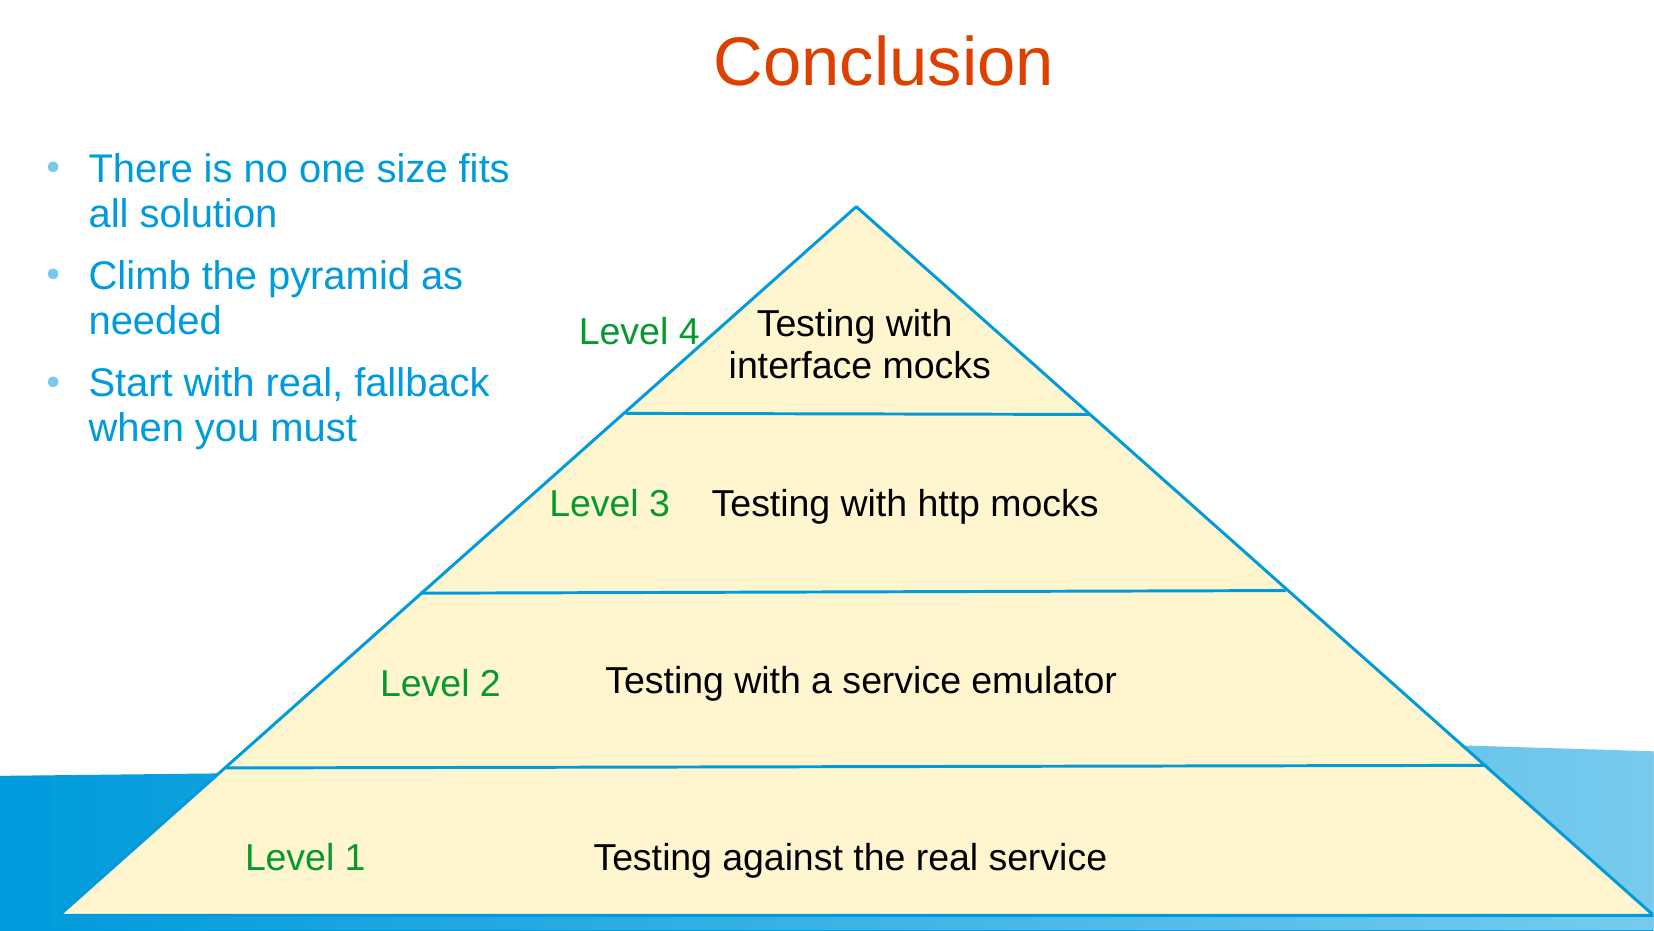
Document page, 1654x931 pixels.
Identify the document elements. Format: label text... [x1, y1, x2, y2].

text_box [626, 344, 1088, 412]
text_box [756, 206, 956, 295]
text_box Level 4 [564, 303, 721, 361]
text_box Testing with http mocks [696, 474, 1121, 532]
text_box [227, 412, 1483, 766]
title Conclusion [145, 0, 1622, 151]
text_box Testing with a service emulator [590, 651, 1211, 709]
text_box Testing against the real service [578, 829, 1199, 886]
text_box Level 1 [230, 829, 387, 886]
text_box Level 3 [534, 474, 691, 532]
text_box Testing with interface mocks [708, 295, 1011, 395]
text_box Level 2 [365, 655, 522, 713]
text_box [59, 767, 1654, 916]
list There is no one size fits all solution Climb the pyramid as needed Start with real, fallback when you must [31, 146, 554, 454]
